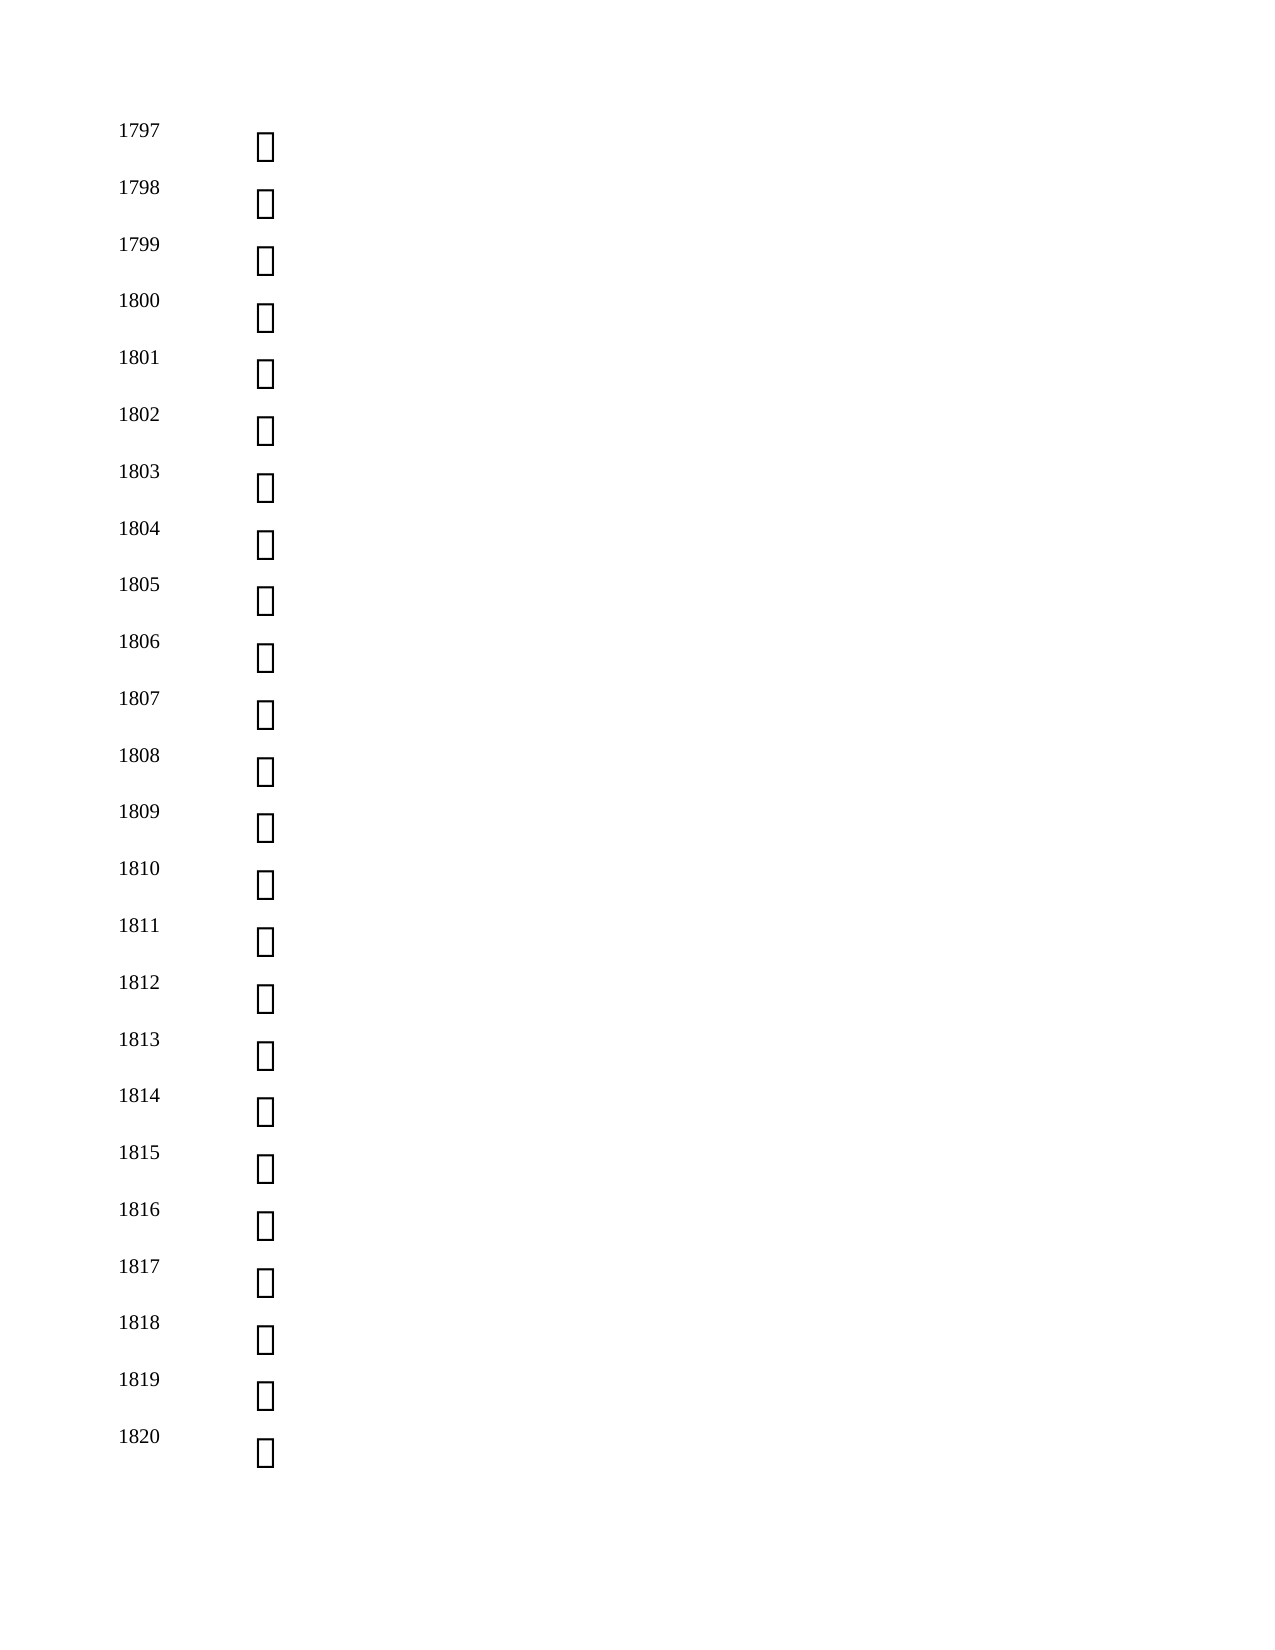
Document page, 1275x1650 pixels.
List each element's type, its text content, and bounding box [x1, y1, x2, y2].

table_cell 1798 [118, 175, 253, 232]
table_cell 1807 [118, 686, 253, 743]
table_cell 𒶢 [253, 1140, 466, 1197]
table_cell 1816 [118, 1197, 253, 1253]
table_cell 1818 [118, 1310, 253, 1367]
table_cell 𒶔 [253, 345, 466, 402]
table_cell 𒶒 [253, 232, 466, 288]
table_cell 𒶛 [253, 743, 466, 799]
table_cell 𒶖 [253, 459, 466, 516]
table_cell 1815 [118, 1140, 253, 1197]
table_cell 1812 [118, 970, 253, 1026]
table_cell 𒶜 [253, 799, 466, 856]
table_cell 1814 [118, 1083, 253, 1140]
table_cell 1808 [118, 743, 253, 799]
table_cell 1802 [118, 402, 253, 459]
table_cell 1809 [118, 799, 253, 856]
table_cell 𒶦 [253, 1367, 466, 1424]
table_cell 1817 [118, 1254, 253, 1310]
table_cell 𒶙 [253, 629, 466, 686]
table_cell 𒶠 [253, 1026, 466, 1083]
table_cell 𒶚 [253, 686, 466, 743]
table_cell 𒶤 [253, 1254, 466, 1310]
table_cell 1810 [118, 856, 253, 913]
table_cell 𒶐 [253, 118, 466, 175]
table_cell 𒶝 [253, 856, 466, 913]
table_cell 𒶥 [253, 1310, 466, 1367]
table_cell 𒶟 [253, 970, 466, 1026]
table_cell 𒶡 [253, 1083, 466, 1140]
table_cell 𒶘 [253, 572, 466, 629]
table_cell 𒶣 [253, 1197, 466, 1253]
table_cell 1819 [118, 1367, 253, 1424]
table_cell 1806 [118, 629, 253, 686]
table_cell 𒶞 [253, 913, 466, 970]
table_cell 1813 [118, 1026, 253, 1083]
table_cell 1797 [118, 118, 253, 175]
table_cell 𒶑 [253, 175, 466, 232]
table_cell 1805 [118, 572, 253, 629]
table_cell 1799 [118, 232, 253, 288]
table_cell 𒶗 [253, 516, 466, 572]
table_cell 1803 [118, 459, 253, 516]
table_cell 1811 [118, 913, 253, 970]
table_cell 1820 [118, 1424, 253, 1481]
table_cell 𒶕 [253, 402, 466, 459]
table_cell 1801 [118, 345, 253, 402]
table_cell 𒶓 [253, 289, 466, 345]
table_cell 1804 [118, 516, 253, 572]
table_cell 𒶧 [253, 1424, 466, 1481]
table_cell 1800 [118, 289, 253, 345]
